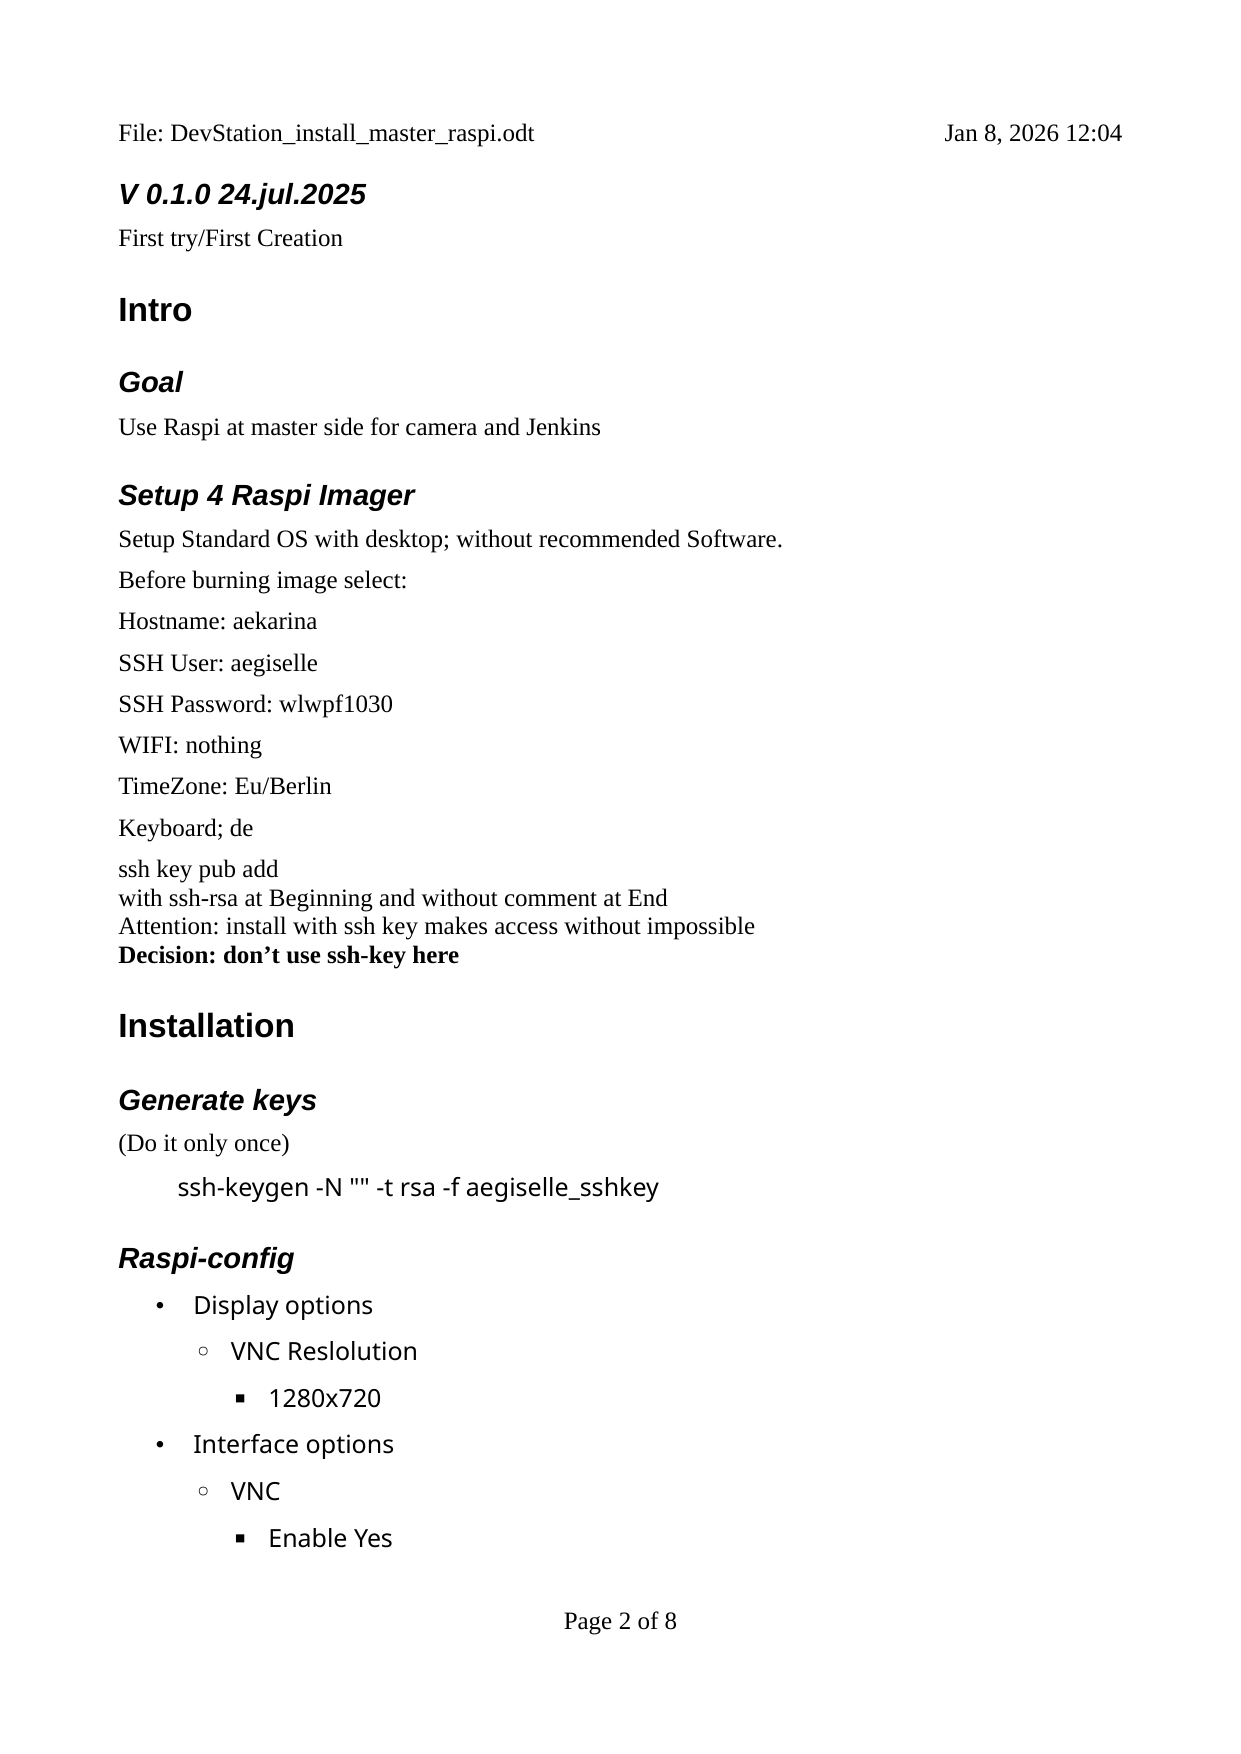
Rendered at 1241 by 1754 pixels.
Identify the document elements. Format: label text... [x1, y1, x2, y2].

text SSH User: aegiselle [118, 648, 1122, 676]
list VNC [193, 1474, 1122, 1508]
text Setup Standard OS with desktop; without recommended Software. [118, 524, 1122, 553]
text Before burning image select: [118, 565, 1122, 594]
text ssh key pub add with ssh-rsa at Beginning and without comment at End Attention: install with ssh key makes access without impossible Decision: don’t use ssh-key here [118, 854, 1122, 969]
list Display options [156, 1287, 1122, 1321]
text WIFI: nothing [118, 730, 1122, 759]
subtitle Raspi-config [118, 1241, 1122, 1275]
text TimeZone: Eu/Berlin [118, 771, 1122, 800]
text Use Raspi at master side for camera and Jenkins [118, 412, 1122, 440]
subtitle Generate keys [118, 1082, 1122, 1116]
subtitle Goal [118, 366, 1122, 399]
subtitle V 0.1.0 24.jul.2025 [118, 177, 1122, 211]
subtitle Installation [118, 1006, 1122, 1045]
text Hostname: aekarina [118, 606, 1122, 635]
text SSH Password: wlwpf1030 [118, 689, 1122, 718]
subtitle Intro [118, 289, 1122, 328]
text (Do it only once) [118, 1128, 1122, 1157]
text ssh-keygen -N "" -t rsa -f aegiselle_sshkey [177, 1170, 1122, 1204]
list 1280x720 [231, 1381, 1122, 1414]
subtitle Setup 4 Raspi Imager [118, 478, 1122, 511]
list Interface options [156, 1427, 1122, 1461]
text First try/First Creation [118, 223, 1122, 252]
list VNC Reslolution [193, 1334, 1122, 1368]
text Keyboard; de [118, 813, 1122, 841]
list Enable Yes [231, 1520, 1122, 1554]
